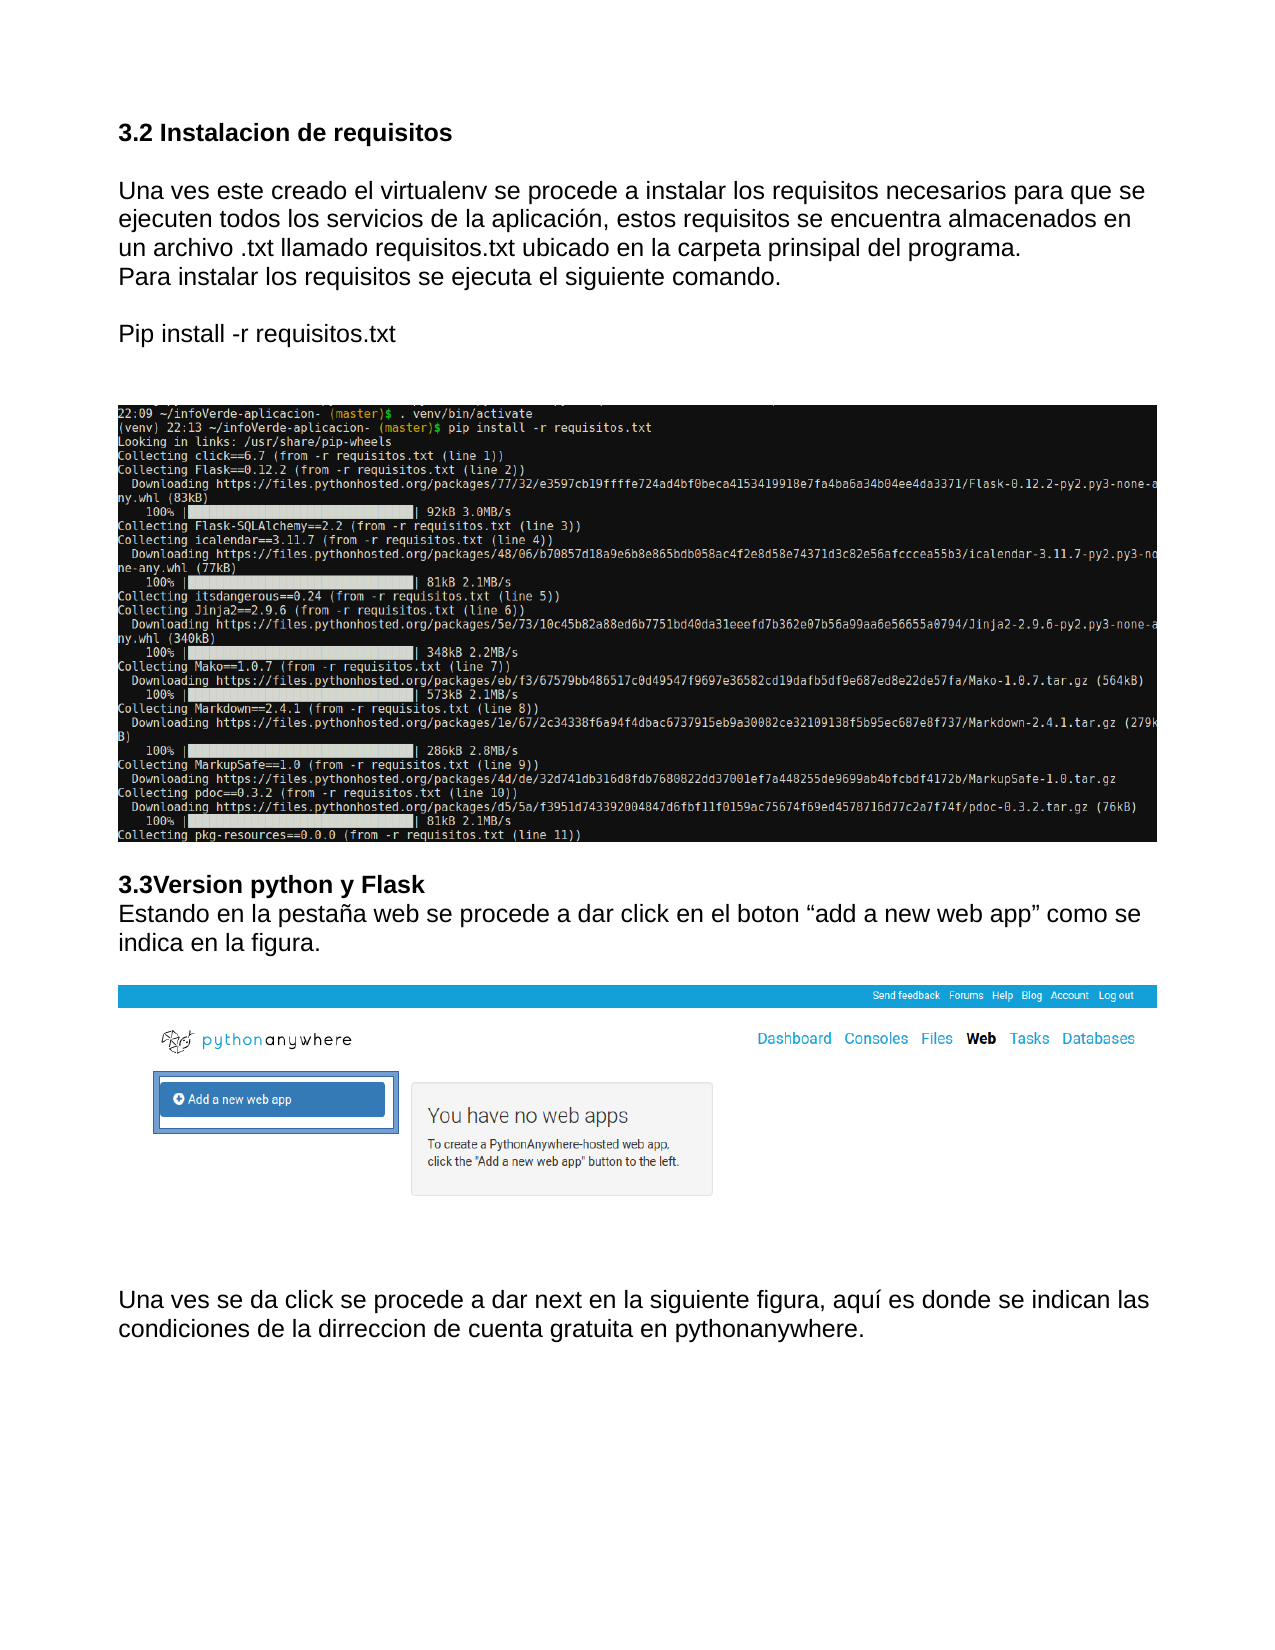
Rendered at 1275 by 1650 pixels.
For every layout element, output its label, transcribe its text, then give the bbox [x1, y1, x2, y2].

text 3.3Version python y Flask [118, 870, 1157, 899]
text 3.2 Instalacion de requisitos [118, 118, 1157, 147]
text Para instalar los requisitos se ejecuta el siguiente comando. [118, 262, 1157, 291]
text Estando en la pestaña web se procede a dar click en el boton “add a new web app” como se indica en la figura. [118, 899, 1157, 957]
picture [118, 405, 1157, 842]
picture [118, 985, 1157, 1257]
text Pip install -r requisitos.txt [118, 319, 1157, 348]
text Una ves se da click se procede a dar next en la siguiente figura, aquí es donde se indican las condiciones de la dirreccion de cuenta gratuita en pythonanywhere. [118, 1285, 1157, 1343]
text Una ves este creado el virtualenv se procede a instalar los requisitos necesarios para que se ejecuten todos los servicios de la aplicación, estos requisitos se encuentra almacenados en un archivo .txt llamado requisitos.txt ubicado en la carpeta prinsipal del programa. [118, 176, 1157, 262]
